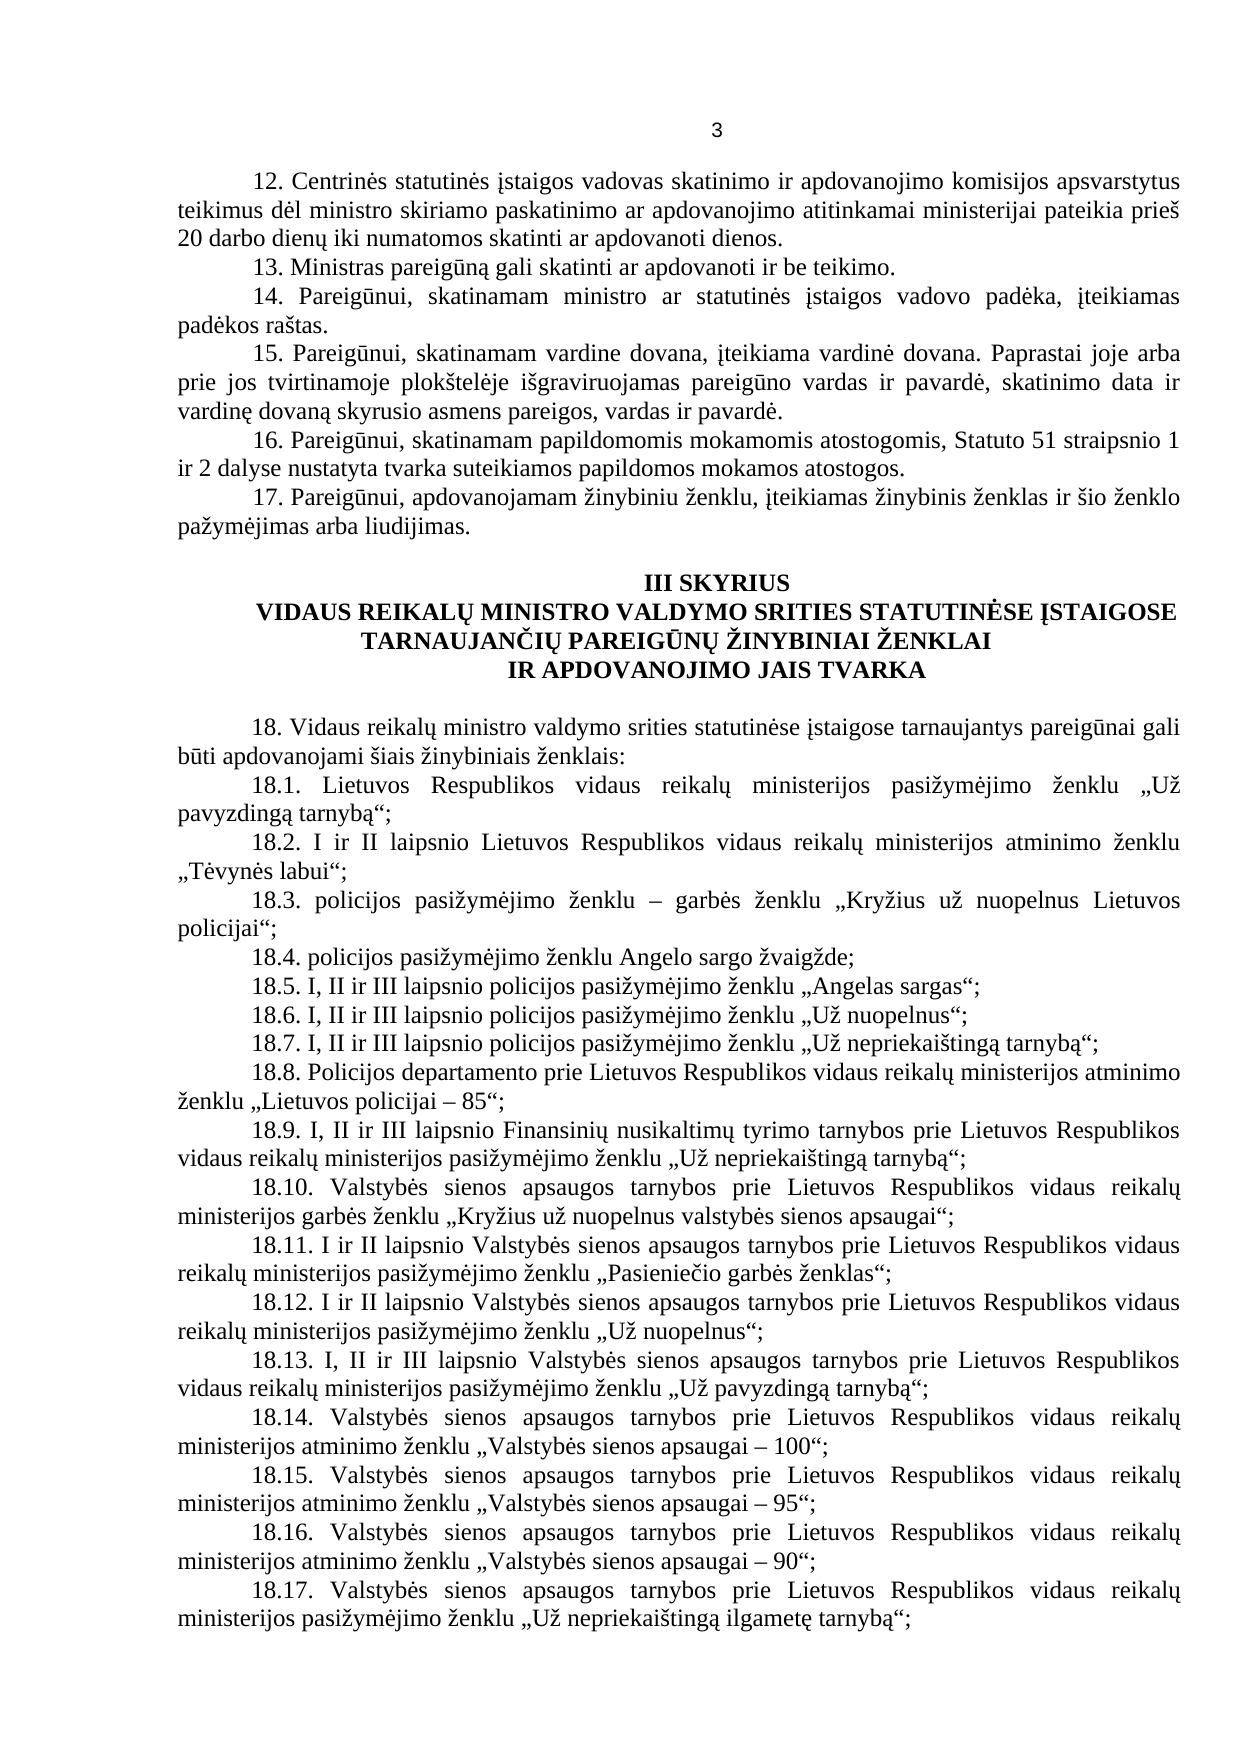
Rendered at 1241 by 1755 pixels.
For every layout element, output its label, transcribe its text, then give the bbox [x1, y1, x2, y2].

text 18.3. policijos pasižymėjimo ženklu – garbės ženklu „Kryžius už nuopelnus Lietuvos policijai“; [177, 885, 1181, 942]
text 18.14. Valstybės sienos apsaugos tarnybos prie Lietuvos Respublikos vidaus reikalų ministerijos atminimo ženklu „Valstybės sienos apsaugai – 100“; [177, 1402, 1181, 1460]
text 18.16. Valstybės sienos apsaugos tarnybos prie Lietuvos Respublikos vidaus reikalų ministerijos atminimo ženklu „Valstybės sienos apsaugai – 90“; [177, 1517, 1181, 1575]
text 14. Pareigūnui, skatinamam ministro ar statutinės įstaigos vadovo padėka, įteikiamas padėkos raštas. [177, 281, 1181, 338]
text 18.4. policijos pasižymėjimo ženklu Angelo sargo žvaigžde; [177, 942, 1181, 971]
text 18.15. Valstybės sienos apsaugos tarnybos prie Lietuvos Respublikos vidaus reikalų ministerijos atminimo ženklu „Valstybės sienos apsaugai – 95“; [177, 1460, 1181, 1517]
text 18.2. I ir II laipsnio Lietuvos Respublikos vidaus reikalų ministerijos atminimo ženklu „Tėvynės labui“; [177, 827, 1181, 885]
text 18.12. I ir II laipsnio Valstybės sienos apsaugos tarnybos prie Lietuvos Respublikos vidaus reikalų ministerijos pasižymėjimo ženklu „Už nuopelnus“; [177, 1287, 1181, 1345]
text 18.9. I, II ir III laipsnio Finansinių nusikaltimų tyrimo tarnybos prie Lietuvos Respublikos vidaus reikalų ministerijos pasižymėjimo ženklu „Už nepriekaištingą tarnybą“; [177, 1115, 1181, 1172]
text 18.11. I ir II laipsnio Valstybės sienos apsaugos tarnybos prie Lietuvos Respublikos vidaus reikalų ministerijos pasižymėjimo ženklu „Pasieniečio garbės ženklas“; [177, 1230, 1181, 1287]
text 13. Ministras pareigūną gali skatinti ar apdovanoti ir be teikimo. [177, 252, 1181, 281]
text 16. Pareigūnui, skatinamam papildomomis mokamomis atostogomis, Statuto 51 straipsnio 1 ir 2 dalyse nustatyta tvarka suteikiamos papildomos mokamos atostogos. [177, 425, 1181, 482]
text 18.10. Valstybės sienos apsaugos tarnybos prie Lietuvos Respublikos vidaus reikalų ministerijos garbės ženklu „Kryžius už nuopelnus valstybės sienos apsaugai“; [177, 1172, 1181, 1230]
text 18.8. Policijos departamento prie Lietuvos Respublikos vidaus reikalų ministerijos atminimo ženklu „Lietuvos policijai – 85“; [177, 1057, 1181, 1115]
text IR APDOVANOJIMO JAIS TVARKA [177, 655, 1181, 683]
text 12. Centrinės statutinės įstaigos vadovas skatinimo ir apdovanojimo komisijos apsvarstytus teikimus dėl ministro skiriamo paskatinimo ar apdovanojimo atitinkamai ministerijai pateikia prieš 20 darbo dienų iki numatomos skatinti ar apdovanoti dienos. [177, 166, 1181, 252]
text 18.17. Valstybės sienos apsaugos tarnybos prie Lietuvos Respublikos vidaus reikalų ministerijos pasižymėjimo ženklu „Už nepriekaištingą ilgametę tarnybą“; [177, 1575, 1181, 1632]
text 15. Pareigūnui, skatinamam vardine dovana, įteikiama vardinė dovana. Paprastai joje arba prie jos tvirtinamoje plokštelėje išgraviruojamas pareigūno vardas ir pavardė, skatinimo data ir vardinę dovaną skyrusio asmens pareigos, vardas ir pavardė. [177, 338, 1181, 425]
text 18.1. Lietuvos Respublikos vidaus reikalų ministerijos pasižymėjimo ženklu „Už pavyzdingą tarnybą“; [177, 770, 1181, 827]
text 18.7. I, II ir III laipsnio policijos pasižymėjimo ženklu „Už nepriekaištingą tarnybą“; [177, 1028, 1181, 1057]
text 18.13. I, II ir III laipsnio Valstybės sienos apsaugos tarnybos prie Lietuvos Respublikos vidaus reikalų ministerijos pasižymėjimo ženklu „Už pavyzdingą tarnybą“; [177, 1345, 1181, 1402]
text VIDAUS REIKALŲ MINISTRO VALDYMO SRITIES STATUTINĖSE ĮSTAIGOSE TARNAUJANČIŲ PAREIGŪNŲ ŽINYBINIAI ŽENKLAI [177, 597, 1181, 655]
text 18. Vidaus reikalų ministro valdymo srities statutinėse įstaigose tarnaujantys pareigūnai gali būti apdovanojami šiais žinybiniais ženklais: [177, 712, 1181, 770]
text III SKYRIUS [177, 568, 1181, 597]
text 18.6. I, II ir III laipsnio policijos pasižymėjimo ženklu „Už nuopelnus“; [177, 1000, 1181, 1028]
text 17. Pareigūnui, apdovanojamam žinybiniu ženklu, įteikiamas žinybinis ženklas ir šio ženklo pažymėjimas arba liudijimas. [177, 482, 1181, 540]
text 18.5. I, II ir III laipsnio policijos pasižymėjimo ženklu „Angelas sargas“; [177, 971, 1181, 1000]
